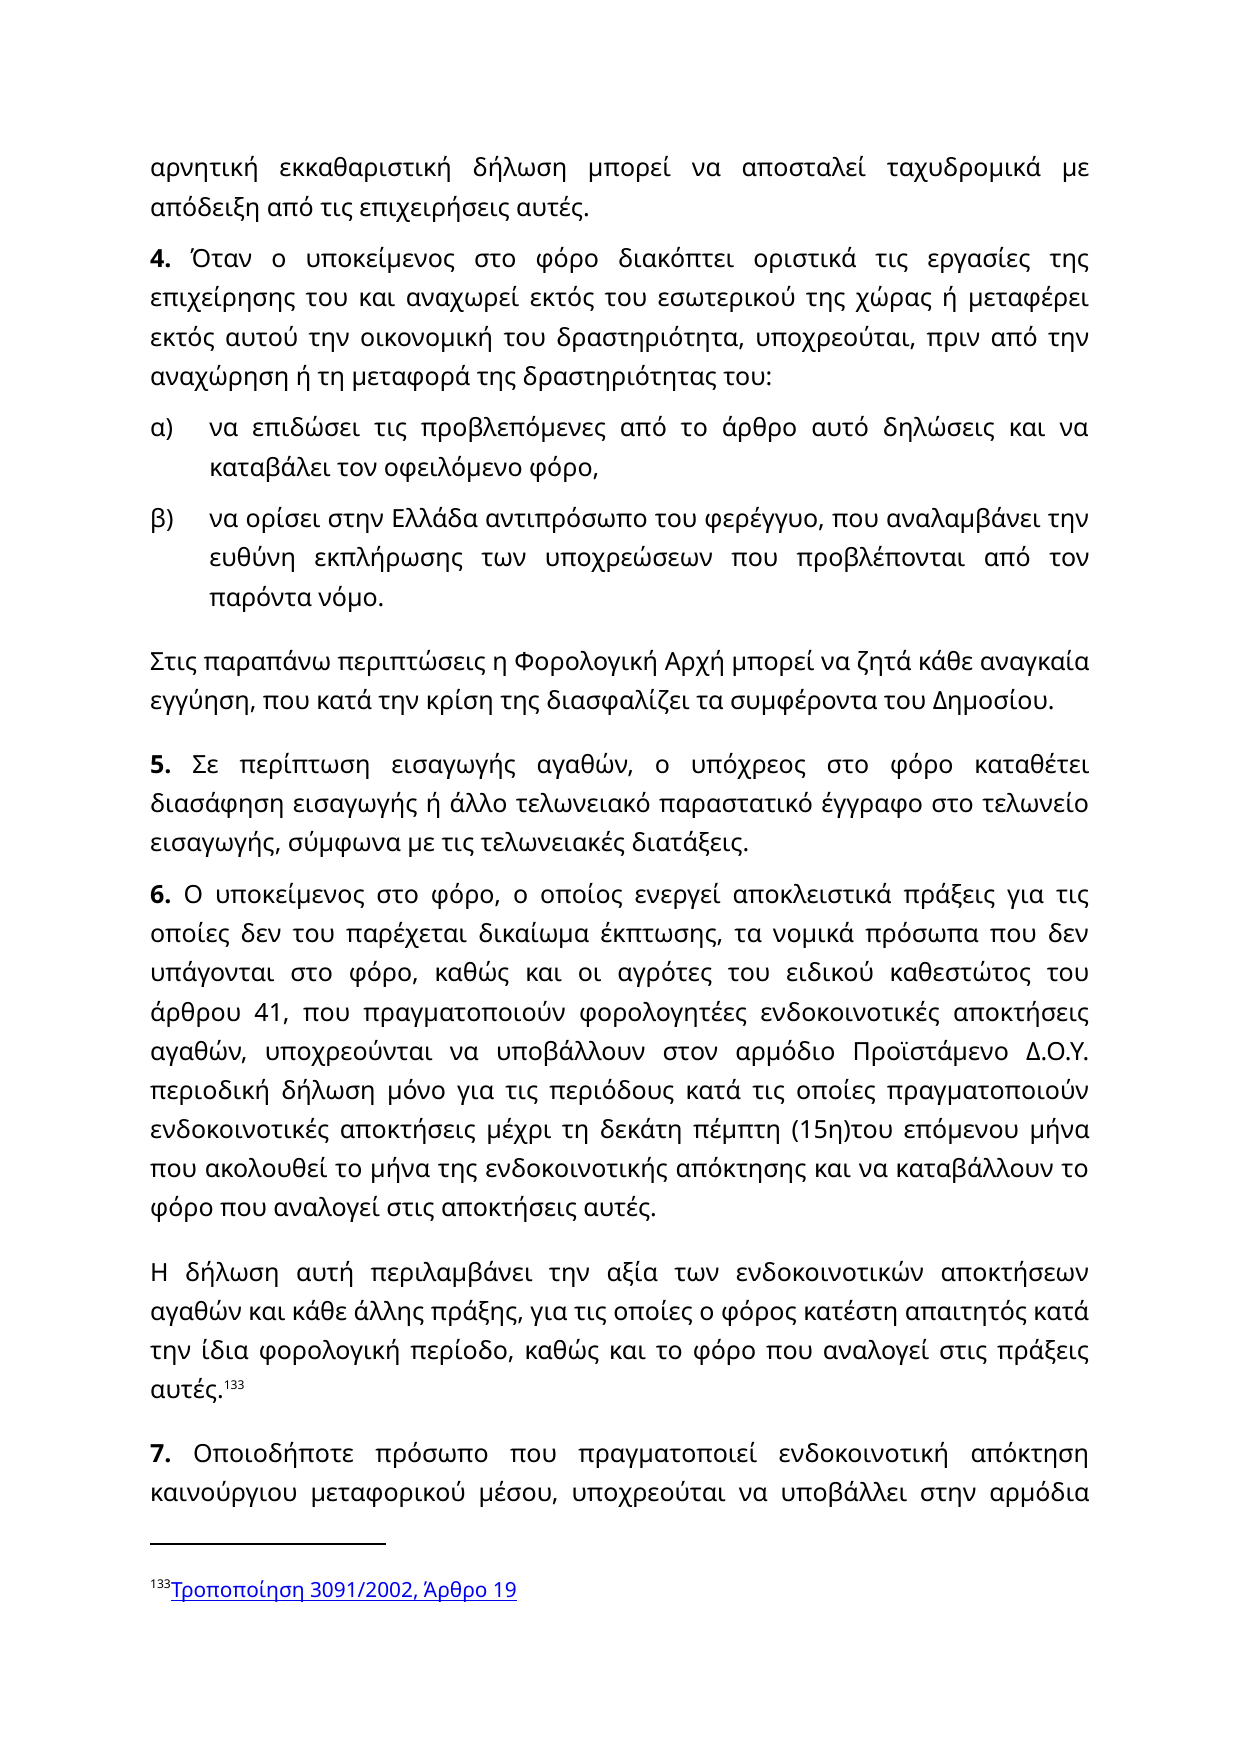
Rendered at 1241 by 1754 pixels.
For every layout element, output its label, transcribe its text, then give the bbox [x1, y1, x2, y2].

text Η δήλωση αυτή περιλαμβάνει την αξία των ενδοκοινοτικών αποκτήσεων αγαθών και κάθε άλλης πράξης, για τις οποίες ο φόρος κατέστη απαιτητός κατά την ίδια φορολογική περίοδο, καθώς και το φόρο που αναλογεί στις πράξεις αυτές. [150, 1254, 1090, 1406]
text Στις παραπάνω περιπτώσεις η Φορολογική Αρχή μπορεί να ζητά κάθε αναγκαία εγγύηση, που κατά την κρίση της διασφαλίζει τα συμφέροντα του Δημοσίου. [150, 643, 1090, 717]
text 6. Ο υποκείμενος στο φόρο, ο οποίος ενεργεί αποκλειστικά πράξεις για τις οποίες δεν του παρέχεται δικαίωμα έκπτωσης, τα νομικά πρόσωπα που δεν υπάγονται στο φόρο, καθώς και οι αγρότες του ειδικού καθεστώτος του άρθρου 41, που πραγματοποιούν φορολογητέες ενδοκοινοτικές αποκτήσεις αγαθών, υποχρεούνται να υποβάλλουν στον αρμόδιο Προϊστάμενο Δ.Ο.Υ. περιοδική δήλωση μόνο για τις περιόδους κατά τις οποίες πραγματοποιούν ενδοκοινοτικές αποκτήσεις μέχρι τη δεκάτη πέμπτη (15η)του επόμενου μήνα που ακολουθεί το μήνα της ενδοκοινοτικής απόκτησης και να καταβάλλουν το φόρο που αναλογεί στις αποκτήσεις αυτές. [150, 877, 1090, 1224]
text 4. Όταν ο υποκείμενος στο φόρο διακόπτει οριστικά τις εργασίες της επιχείρησης του και αναχωρεί εκτός του εσωτερικού της χώρας ή μεταφέρει εκτός αυτού την οικονομική του δραστηριότητα, υποχρεούται, πριν από την αναχώρηση ή τη μεταφορά της δραστηριότητας του: [150, 241, 1090, 392]
list α) να επιδώσει τις προβλεπόμενες από το άρθρο αυτό δηλώσεις και να καταβάλει τον οφειλόμενο φόρο, [150, 410, 1090, 483]
list β) να ορίσει στην Ελλάδα αντιπρόσωπο του φερέγγυο, που αναλαμβάνει την ευθύνη εκπλήρωσης των υποχρεώσεων που προβλέπονται από τον παρόντα νόμο. [150, 501, 1090, 613]
text 7. Οποιοδήποτε πρόσωπο που πραγματοποιεί ενδοκοινοτική απόκτηση καινούργιου μεταφορικού μέσου, υποχρεούται να υποβάλλει στην αρμόδια [150, 1436, 1090, 1509]
text Τροποποίηση 3091/2002, Άρθρο 19 [150, 1576, 1090, 1604]
text αρνητική εκκαθαριστική δήλωση μπορεί να αποσταλεί ταχυδρομικά με απόδειξη από τις επιχειρήσεις αυτές. [150, 150, 1090, 223]
text 5. Σε περίπτωση εισαγωγής αγαθών, ο υπόχρεος στο φόρο καταθέτει διασάφηση εισαγωγής ή άλλο τελωνειακό παραστατικό έγγραφο στο τελωνείο εισαγωγής, σύμφωνα με τις τελωνειακές διατάξεις. [150, 747, 1090, 859]
